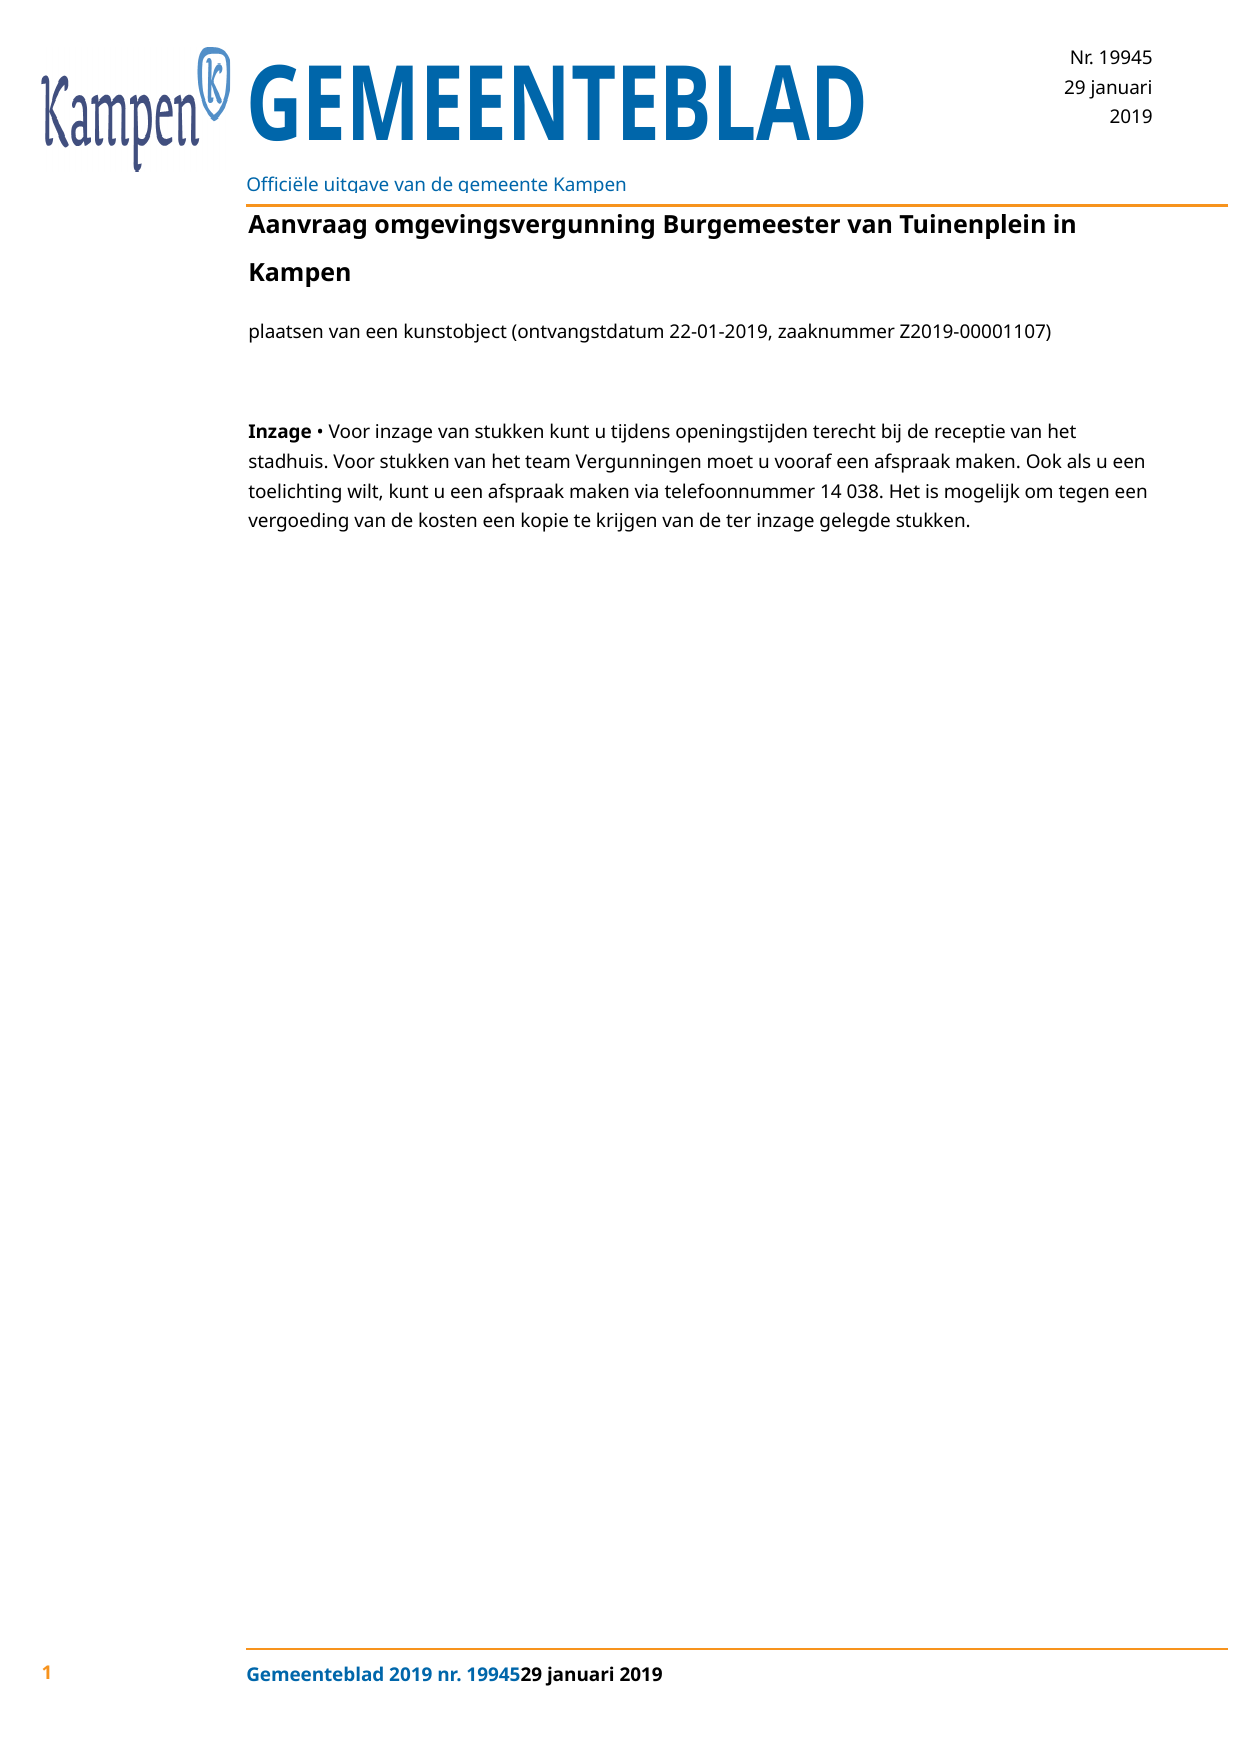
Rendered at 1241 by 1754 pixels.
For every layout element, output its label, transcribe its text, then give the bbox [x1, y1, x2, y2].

text plaatsen van een kunstobject (ontvangstdatum 22-01-2019, zaaknummer Z2019-00001107) [248, 318, 1152, 344]
text Aanvraag omgevingsvergunning Burgemeester van Tuinenplein in Kampen [248, 207, 1152, 288]
text Inzage • Voor inzage van stukken kunt u tijdens openingstijden terecht bij de receptie van het stadhuis. Voor stukken van het team Vergunningen moet u vooraf een afspraak maken. Ook als u een toelichting wilt, kunt u een afspraak maken via telefoonnummer 14 038. Het is mogelijk om tegen een vergoeding van de kosten een kopie te krijgen van de ter inzage gelegde stukken. [248, 419, 1152, 533]
picture [41, 47, 231, 172]
